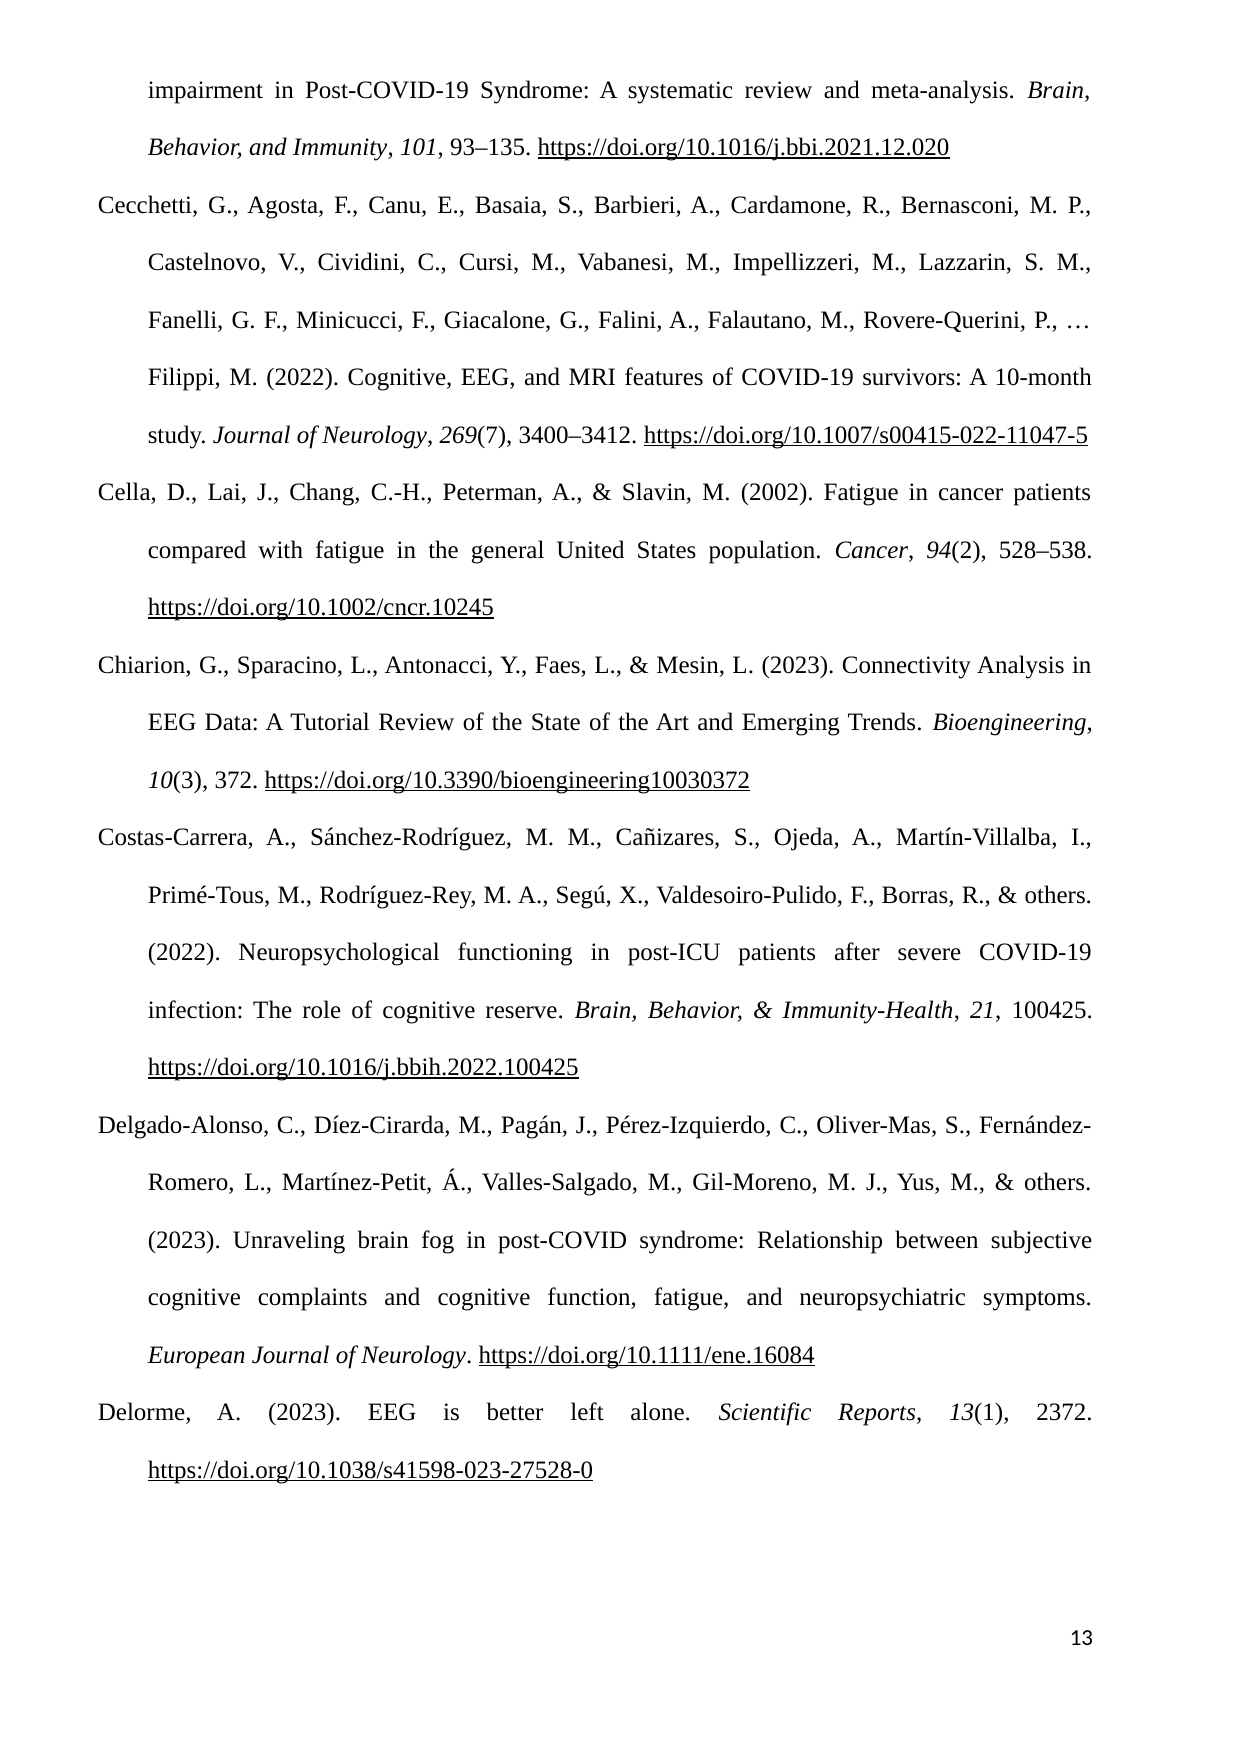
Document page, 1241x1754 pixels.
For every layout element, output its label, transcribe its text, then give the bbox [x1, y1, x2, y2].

text Delgado-Alonso, C., Díez-Cirarda, M., Pagán, J., Pérez-Izquierdo, C., Oliver-Mas, S., Fernández-Romero, L., Martínez-Petit, Á., Valles-Salgado, M., Gil-Moreno, M. J., Yus, M., & others. (2023). Unraveling brain fog in post-COVID syndrome: Relationship between subjective cognitive complaints and cognitive function, fatigue, and neuropsychiatric symptoms. European Journal of Neurology. https://doi.org/10.1111/ene.16084 [98, 1110, 1093, 1369]
text Cecchetti, G., Agosta, F., Canu, E., Basaia, S., Barbieri, A., Cardamone, R., Bernasconi, M. P., Castelnovo, V., Cividini, C., Cursi, M., Vabanesi, M., Impellizzeri, M., Lazzarin, S. M., Fanelli, G. F., Minicucci, F., Giacalone, G., Falini, A., Falautano, M., Rovere-Querini, P., … Filippi, M. (2022). Cognitive, EEG, and MRI features of COVID-19 survivors: A 10-month study. Journal of Neurology, 269(7), 3400–3412. https://doi.org/10.1007/s00415-022-11047-5 [98, 190, 1093, 449]
text Cella, D., Lai, J., Chang, C.-H., Peterman, A., & Slavin, M. (2002). Fatigue in cancer patients compared with fatigue in the general United States population. Cancer, 94(2), 528–538. https://doi.org/10.1002/cncr.10245 [98, 477, 1093, 621]
text impairment in Post-COVID-19 Syndrome: A systematic review and meta-analysis. Brain, Behavior, and Immunity, 101, 93–135. https://doi.org/10.1016/j.bbi.2021.12.020 [98, 75, 1093, 161]
text Chiarion, G., Sparacino, L., Antonacci, Y., Faes, L., & Mesin, L. (2023). Connectivity Analysis in EEG Data: A Tutorial Review of the State of the Art and Emerging Trends. Bioengineering, 10(3), 372. https://doi.org/10.3390/bioengineering10030372 [98, 650, 1093, 794]
text Costas-Carrera, A., Sánchez-Rodríguez, M. M., Cañizares, S., Ojeda, A., Martín-Villalba, I., Primé-Tous, M., Rodríguez-Rey, M. A., Segú, X., Valdesoiro-Pulido, F., Borras, R., & others. (2022). Neuropsychological functioning in post-ICU patients after severe COVID-19 infection: The role of cognitive reserve. Brain, Behavior, & Immunity-Health, 21, 100425. https://doi.org/10.1016/j.bbih.2022.100425 [98, 822, 1093, 1081]
text Delorme, A. (2023). EEG is better left alone. Scientific Reports, 13(1), 2372. https://doi.org/10.1038/s41598-023-27528-0 [98, 1397, 1093, 1484]
